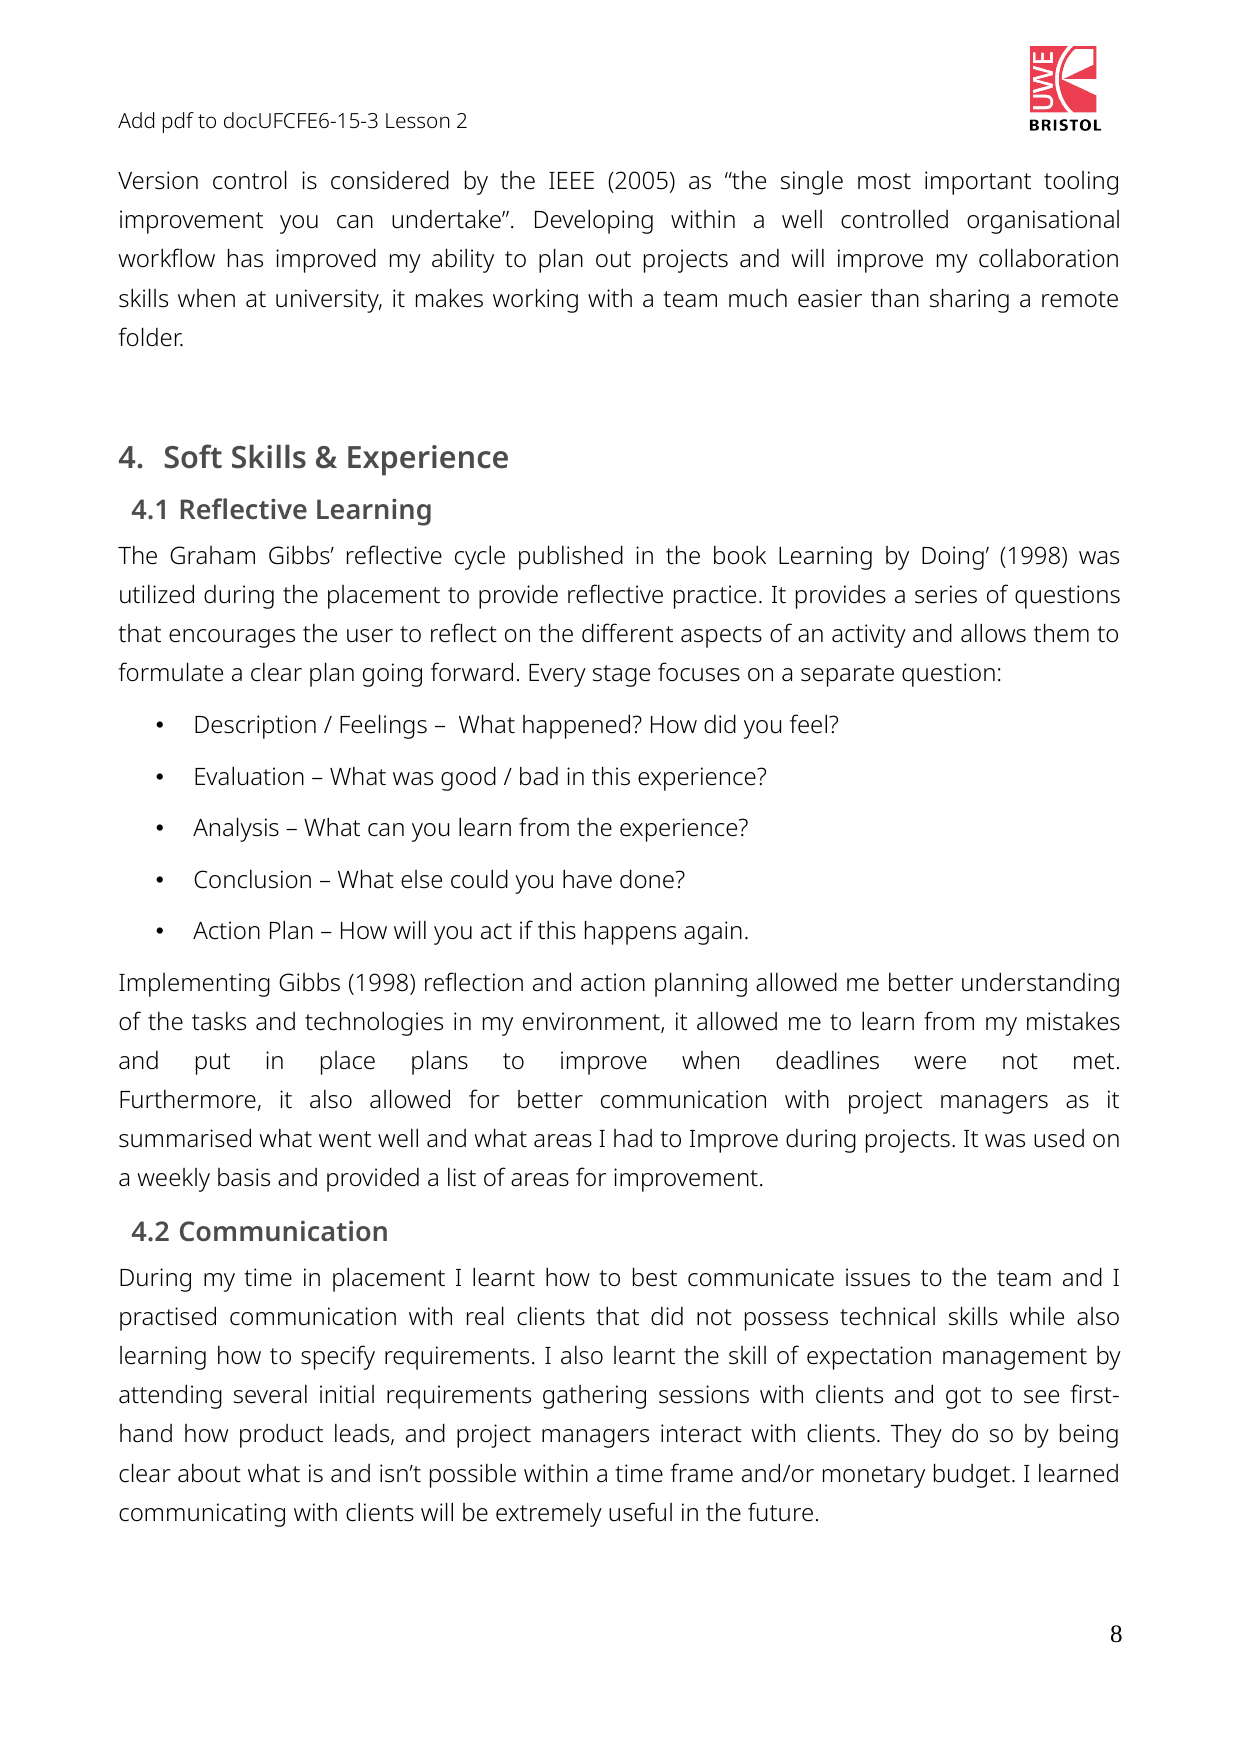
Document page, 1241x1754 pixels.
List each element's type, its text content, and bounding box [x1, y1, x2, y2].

picture [1012, 35, 1119, 141]
subtitle Soft Skills & Experience [118, 436, 1122, 478]
subtitle Communication [124, 1212, 1122, 1249]
text The Graham Gibbs’ reflective cycle published in the book Learning by Doing’ (1998) was utilized during the placement to provide reflective practice. It provides a series of questions that encourages the user to reflect on the different aspects of an activity and allows them to formulate a clear plan going forward. Every stage focuses on a separate question: [118, 539, 1122, 689]
text Implementing Gibbs (1998) reflection and action planning allowed me better understanding of the tasks and technologies in my environment, it allowed me to learn from my mistakes and put in place plans to improve when deadlines were not met. Furthermore, it also allowed for better communication with project managers as it summarised what went well and what areas I had to Improve during projects. It was used on a weekly basis and provided a list of areas for improvement. [118, 966, 1122, 1193]
list Analysis – What can you learn from the experience? [156, 811, 1122, 843]
list Action Plan – How will you act if this happens again. [156, 914, 1122, 947]
text Version control is considered by the IEEE (2005) as “the single most important tooling improvement you can undertake”. Developing within a well controlled organisational workflow has improved my ability to plan out projects and will improve my collaboration skills when at university, it makes working with a team much easier than sharing a remote folder. [118, 164, 1122, 353]
text During my time in placement I learnt how to best communicate issues to the team and I practised communication with real clients that did not possess technical skills while also learning how to specify requirements. I also learnt the skill of expectation management by attending several initial requirements gathering sessions with clients and got to see first-hand how product leads, and project managers interact with clients. They do so by being clear about what is and isn’t possible within a time frame and/or monetary budget. I learned communicating with clients will be extremely useful in the future. [118, 1261, 1122, 1528]
subtitle Reflective Learning [124, 490, 1122, 527]
list Evaluation – What was good / bad in this experience? [156, 759, 1122, 792]
list Conclusion – What else could you have done? [156, 862, 1122, 895]
list Description / Feelings – What happened? How did you feel? [156, 708, 1122, 740]
